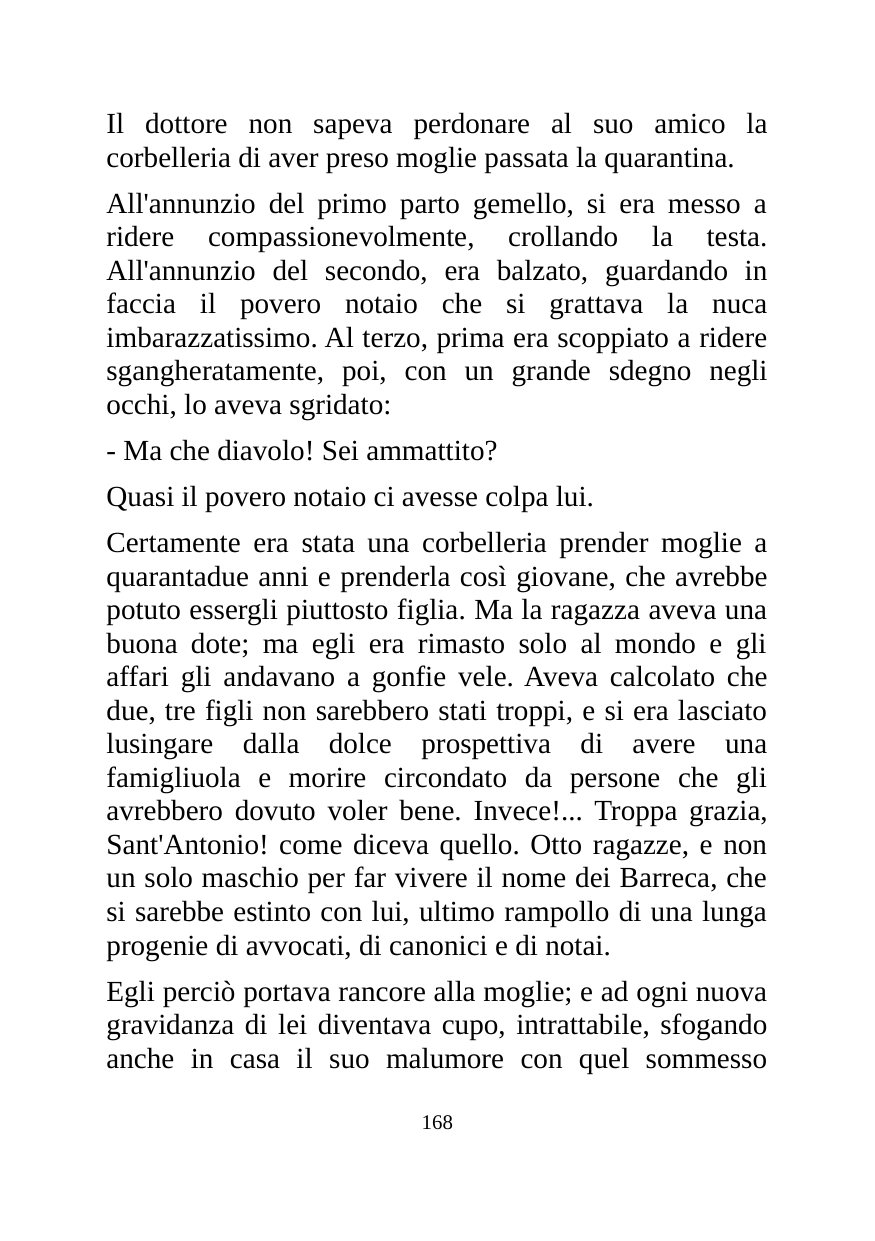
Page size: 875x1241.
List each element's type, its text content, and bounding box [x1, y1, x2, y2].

text Egli perciò portava rancore alla moglie; e ad ogni nuova gravidanza di lei diventava cupo, intrattabile, sfogando anche in casa il suo malumore con quel sommesso [106, 974, 768, 1074]
text - Ma che diavolo! Sei ammattito? [106, 433, 768, 467]
text Quasi il povero notaio ci avesse colpa lui. [106, 479, 768, 513]
text All'annunzio del primo parto gemello, si era messo a ridere compassionevolmente, crollando la testa. All'annunzio del secondo, era balzato, guardando in faccia il povero notaio che si grattava la nuca imbarazzatissimo. Al terzo, prima era scoppiato a ridere sgangheratamente, poi, con un grande sdegno negli occhi, lo aveva sgridato: [106, 186, 768, 421]
text Il dottore non sapeva perdonare al suo amico la corbelleria di aver preso moglie passata la quarantina. [106, 106, 768, 173]
text Certamente era stata una corbelleria prender moglie a quarantadue anni e prenderla così giovane, che avrebbe potuto essergli piuttosto figlia. Ma la ragazza aveva una buona dote; ma egli era rimasto solo al mondo e gli affari gli andavano a gonfie vele. Aveva calcolato che due, tre figli non sarebbero stati troppi, e si era lasciato lusingare dalla dolce prospettiva di avere una famigliuola e morire circondato da persone che gli avrebbero dovuto voler bene. Invece!... Troppa grazia, Sant'Antonio! come diceva quello. Otto ragazze, e non un solo maschio per far vivere il nome dei Barreca, che si sarebbe estinto con lui, ultimo rampollo di una lunga progenie di avvocati, di canonici e di notai. [106, 525, 768, 961]
